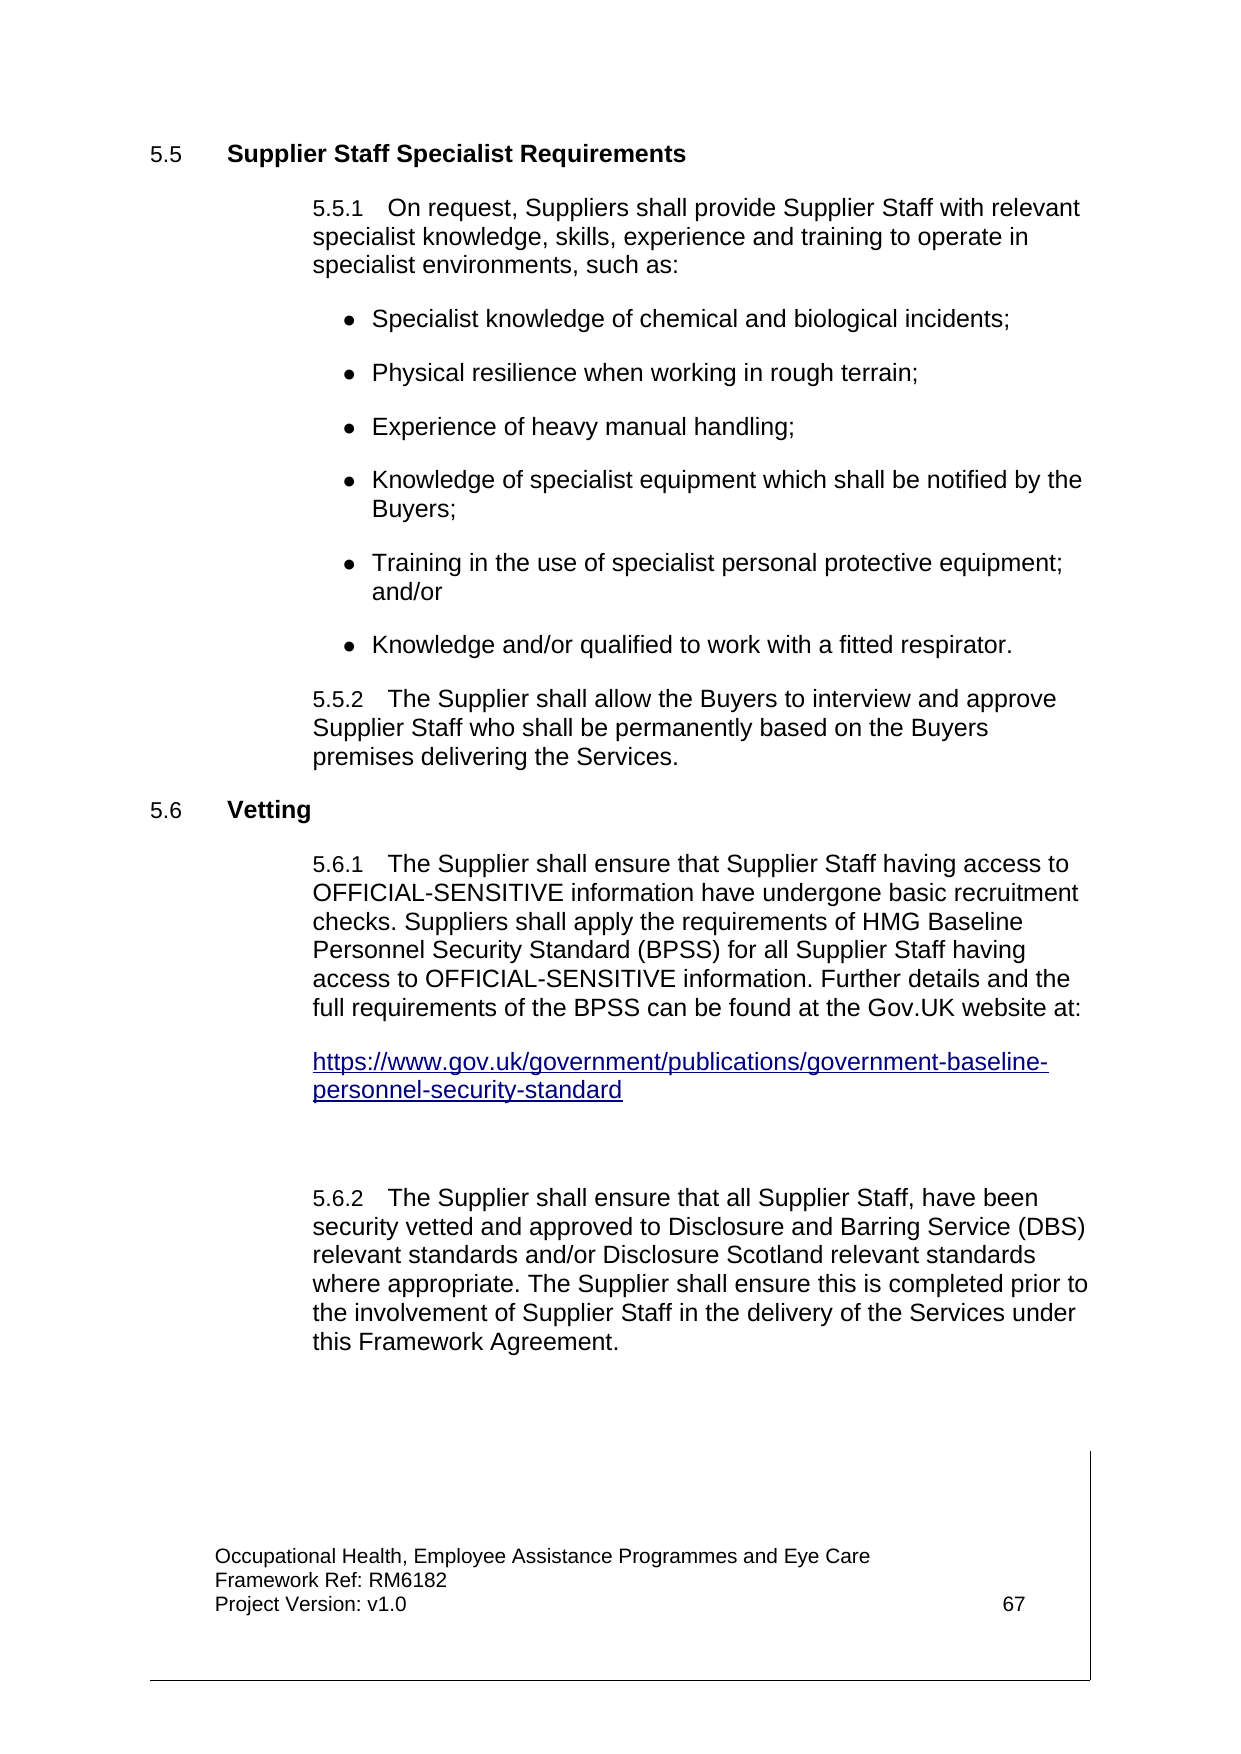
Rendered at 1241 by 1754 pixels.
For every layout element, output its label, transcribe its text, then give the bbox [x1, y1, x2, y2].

list Knowledge of specialist equipment which shall be notified by the Buyers; [342, 466, 1090, 523]
list The Supplier shall ensure that Supplier Staff having access to OFFICIAL-SENSITIVE information have undergone basic recruitment checks. Suppliers shall apply the requirements of HMG Baseline Personnel Security Standard (BPSS) for all Supplier Staff having access to OFFICIAL-SENSITIVE information. Further details and the full requirements of the BPSS can be found at the Gov.UK website at: [312, 849, 1090, 1022]
list The Supplier shall ensure that all Supplier Staff, have been security vetted and approved to Disclosure and Barring Service (DBS) relevant standards and/or Disclosure Scotland relevant standards where appropriate. The Supplier shall ensure this is completed prior to the involvement of Supplier Staff in the delivery of the Services under this Framework Agreement. [312, 1183, 1090, 1356]
text https://www.gov.uk/government/publications/government-baseline-personnel-security-standard [312, 1047, 1090, 1104]
list The Supplier shall allow the Buyers to interview and approve Supplier Staff who shall be permanently based on the Buyers premises delivering the Services. [312, 684, 1090, 771]
list On request, Suppliers shall provide Supplier Staff with relevant specialist knowledge, skills, experience and training to operate in specialist environments, such as: [312, 193, 1090, 279]
list Physical resilience when working in rough terrain; [342, 358, 1090, 387]
list Supplier Staff Specialist Requirements [150, 139, 1090, 168]
list Knowledge and/or qualified to work with a fitted respirator. [342, 631, 1090, 659]
list Training in the use of specialist personal protective equipment; and/or [342, 548, 1090, 606]
list Vetting [150, 796, 1090, 824]
list Specialist knowledge of chemical and biological incidents; [342, 304, 1090, 333]
list Experience of heavy manual handling; [342, 412, 1090, 441]
